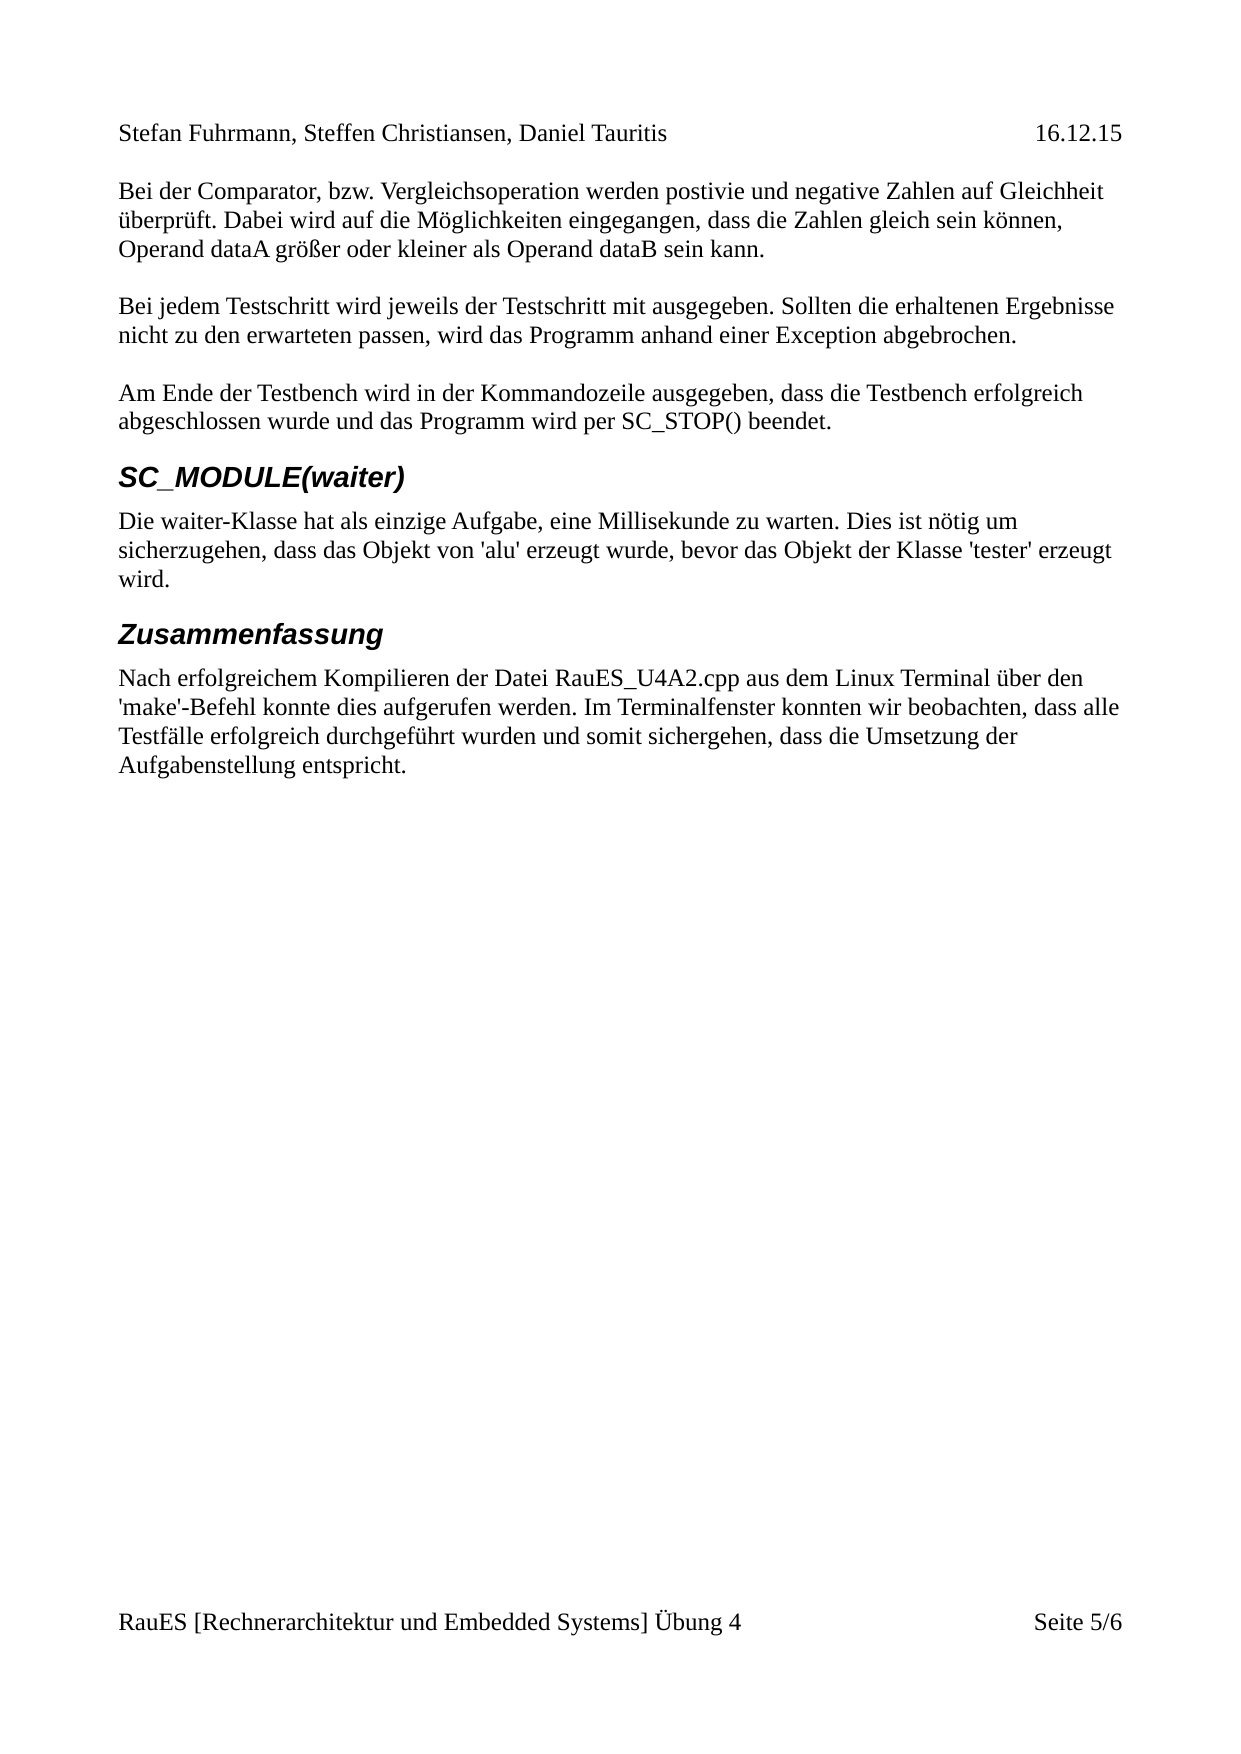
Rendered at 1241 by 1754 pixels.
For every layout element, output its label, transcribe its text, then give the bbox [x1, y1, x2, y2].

subtitle Zusammenfassung [118, 617, 1122, 651]
text Am Ende der Testbench wird in der Kommandozeile ausgegeben, dass die Testbench erfolgreich abgeschlossen wurde und das Programm wird per SC_STOP() beendet. [118, 378, 1122, 435]
subtitle SC_MODULE(waiter) [118, 460, 1122, 494]
text Die waiter-Klasse hat als einzige Aufgabe, eine Millisekunde zu warten. Dies ist nötig um sicherzugehen, dass das Objekt von 'alu' erzeugt wurde, bevor das Objekt der Klasse 'tester' erzeugt wird. [118, 506, 1122, 592]
text Bei jedem Testschritt wird jeweils der Testschritt mit ausgegeben. Sollten die erhaltenen Ergebnisse nicht zu den erwarteten passen, wird das Programm anhand einer Exception abgebrochen. [118, 291, 1122, 349]
text Bei der Comparator, bzw. Vergleichsoperation werden postivie und negative Zahlen auf Gleichheit überprüft. Dabei wird auf die Möglichkeiten eingegangen, dass die Zahlen gleich sein können, Operand dataA größer oder kleiner als Operand dataB sein kann. [118, 176, 1122, 263]
text Nach erfolgreichem Kompilieren der Datei RauES_U4A2.cpp aus dem Linux Terminal über den 'make'-Befehl konnte dies aufgerufen werden. Im Terminalfenster konnten wir beobachten, dass alle Testfälle erfolgreich durchgeführt wurden und somit sichergehen, dass die Umsetzung der Aufgabenstellung entspricht. [118, 663, 1122, 778]
